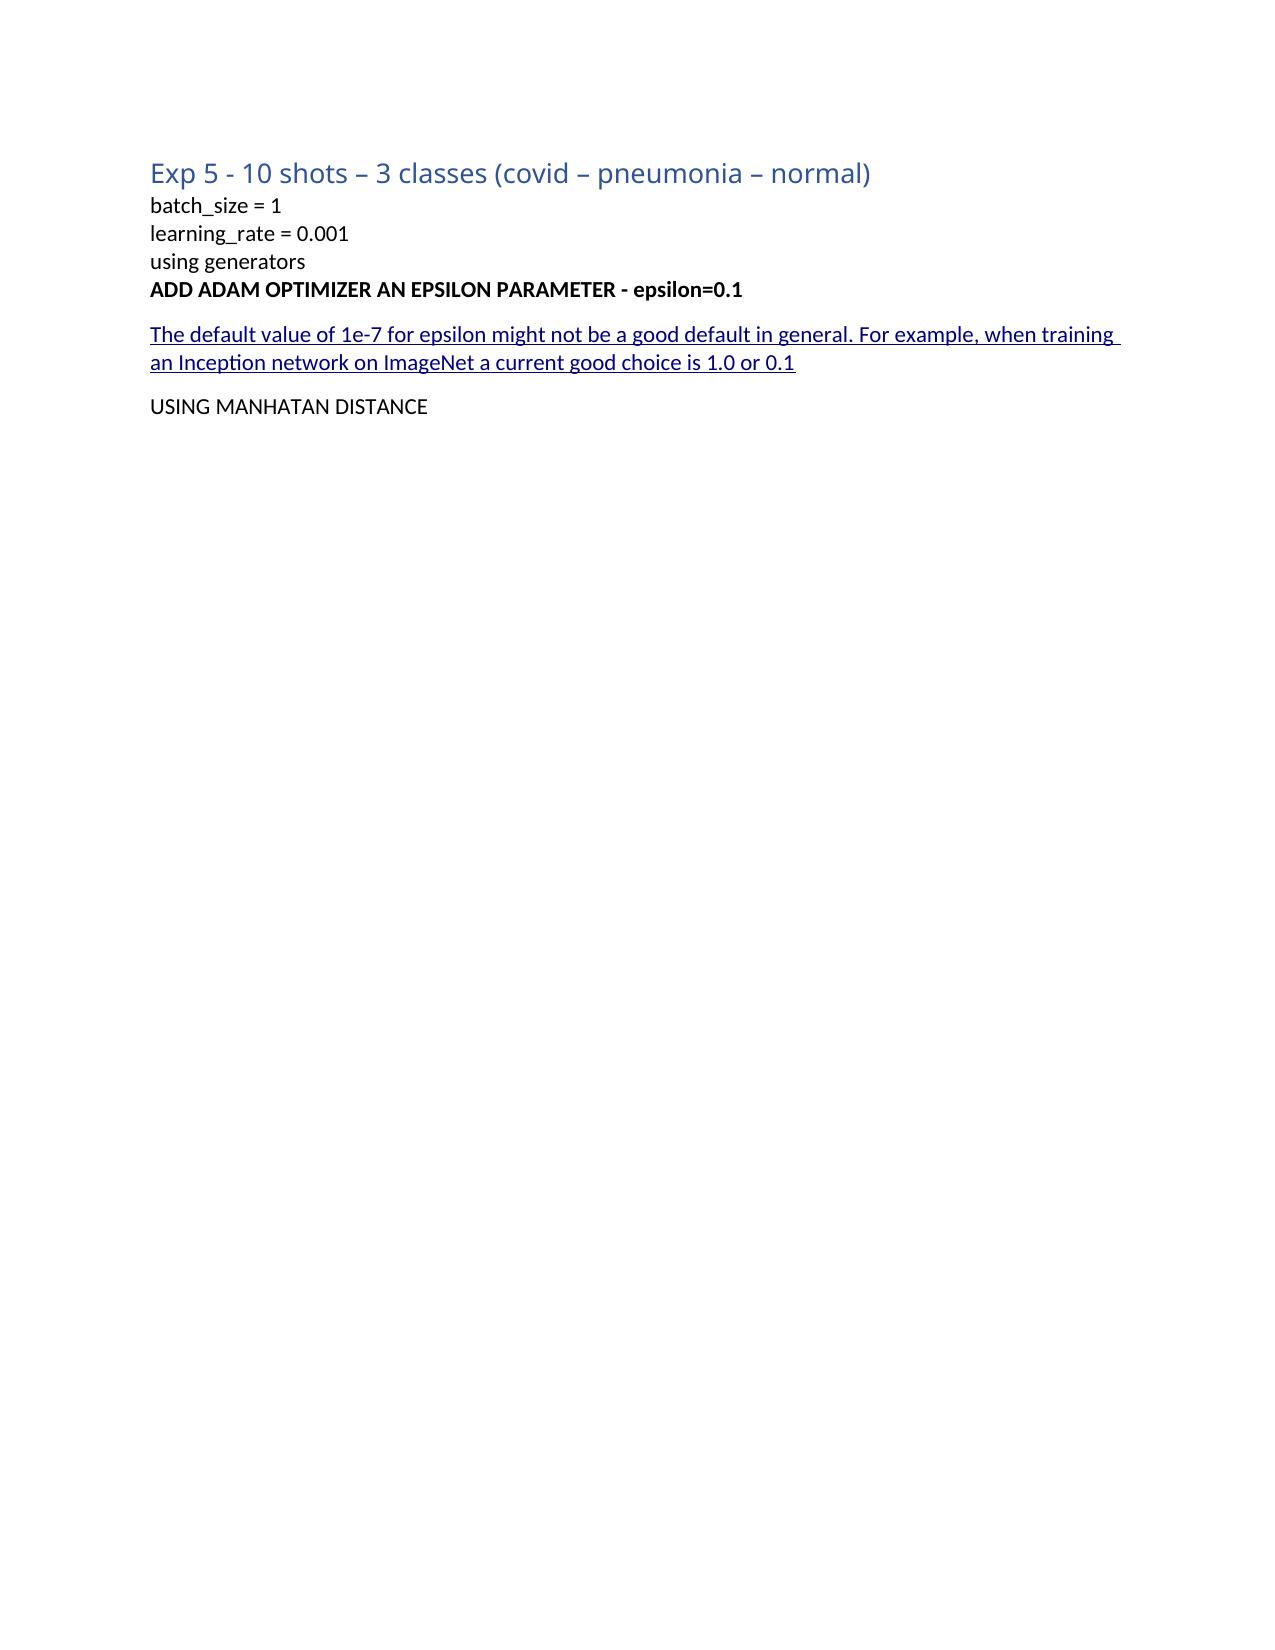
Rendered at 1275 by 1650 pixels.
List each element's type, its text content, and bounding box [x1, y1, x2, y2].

text using generators [150, 247, 1125, 275]
text ADD ADAM OPTIMIZER AN EPSILON PARAMETER - epsilon=0.1 [150, 275, 1125, 303]
text learning_rate = 0.001 [150, 219, 1125, 247]
text USING MANHATAN DISTANCE [150, 392, 1125, 421]
text The default value of 1e-7 for epsilon might not be a good default in general. For example, when training an Inception network on ImageNet a current good choice is 1.0 or 0.1 [150, 320, 1125, 376]
subtitle Exp 5 - 10 shots – 3 classes (covid – pneumonia – normal) [150, 154, 1125, 191]
text batch_size = 1 [150, 191, 1125, 219]
